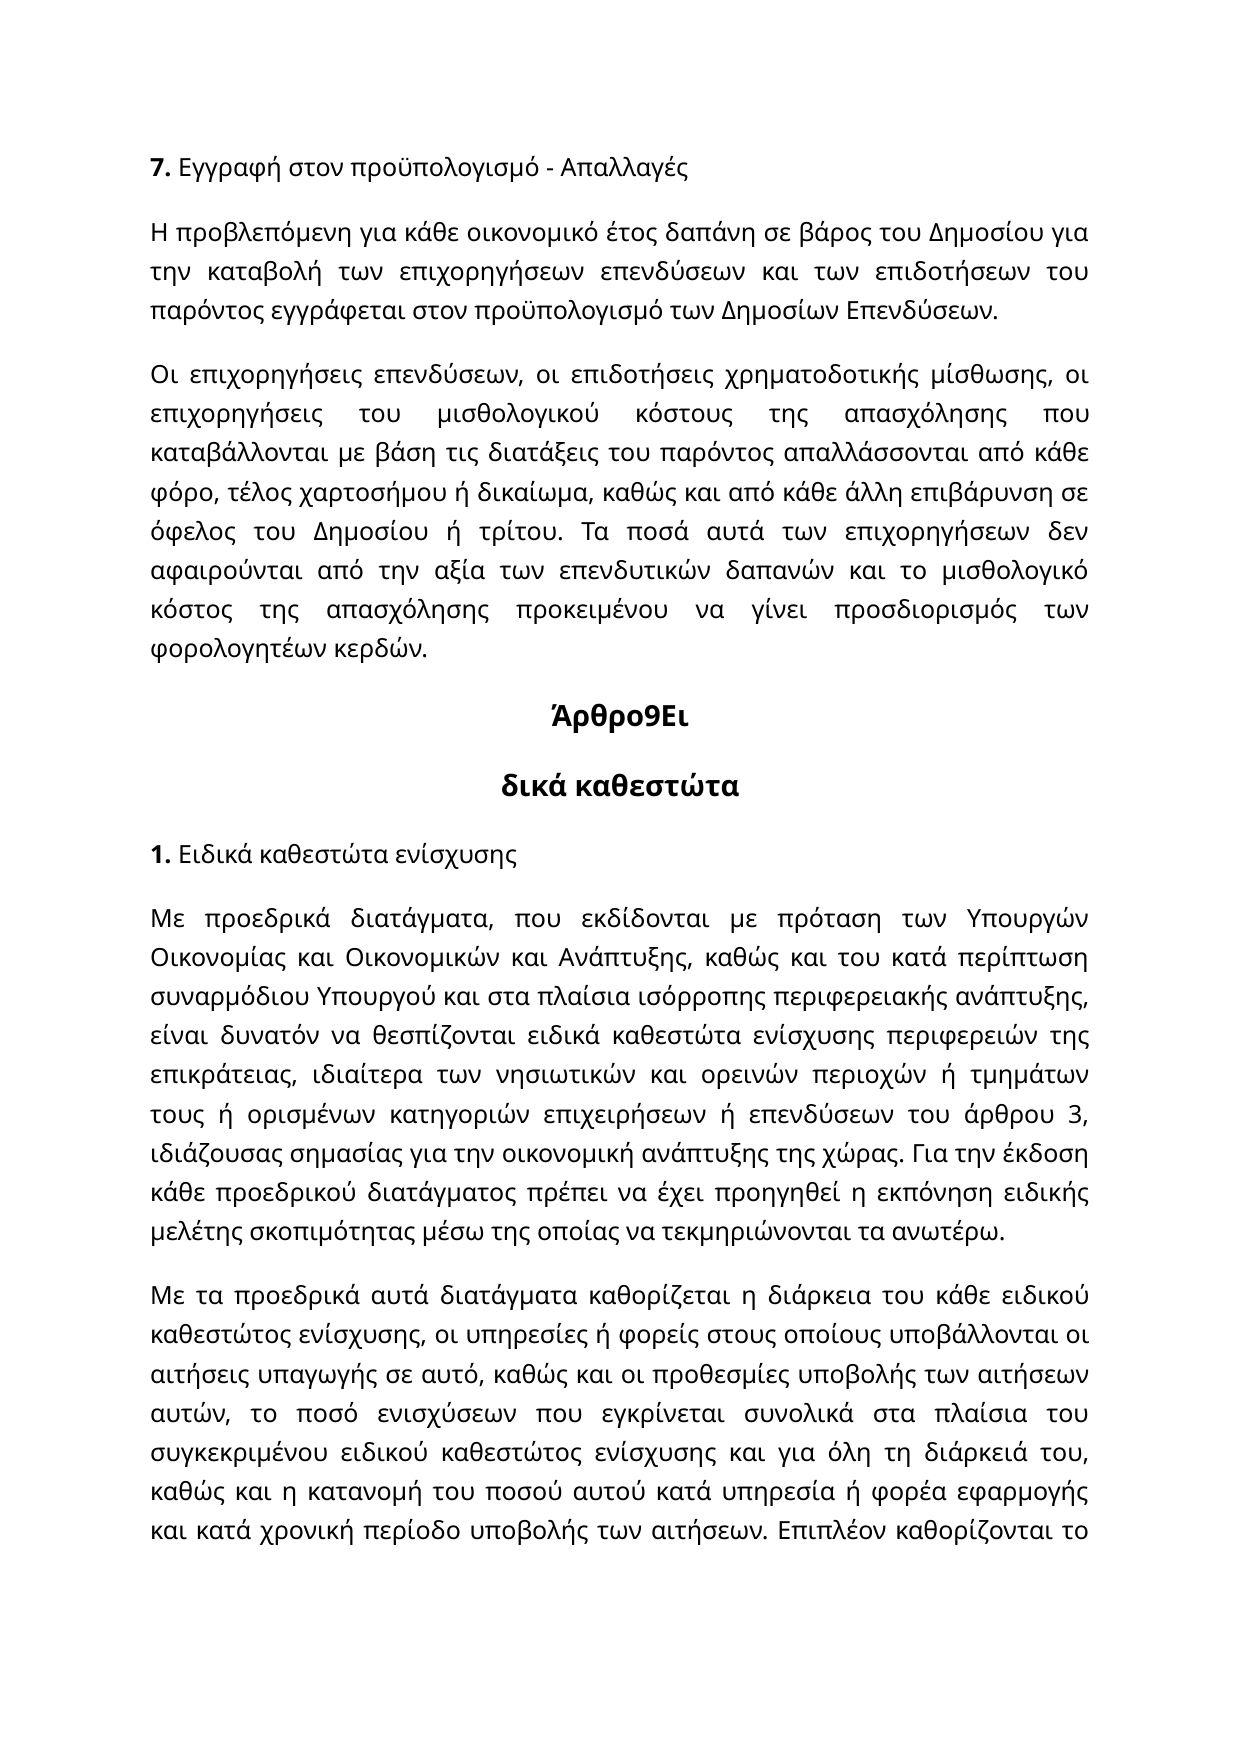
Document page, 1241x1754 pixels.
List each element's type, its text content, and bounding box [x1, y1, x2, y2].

text Με προεδρικά διατάγματα, που εκδίδονται με πρόταση των Υπουργών Οικονομίας και Οικονομικών και Ανάπτυξης, καθώς και του κατά περίπτωση συναρμόδιου Υπουργού και στα πλαίσια ισόρροπης περιφερειακής ανάπτυξης, είναι δυνατόν να θεσπίζονται ειδικά καθεστώτα ενίσχυσης περιφερειών της επικράτειας, ιδιαίτερα των νησιωτικών και ορεινών περιοχών ή τμημάτων τους ή ορισμένων κατηγοριών επιχειρήσεων ή επενδύσεων του άρθρου 3, ιδιάζουσας σημασίας για την οικονομική ανάπτυξης της χώρας. Για την έκδοση κάθε προεδρικού διατάγματος πρέπει να έχει προηγηθεί η εκπόνηση ειδικής μελέτης σκοπιμότητας μέσω της οποίας να τεκμηριώνονται τα ανωτέρω. [150, 900, 1090, 1248]
text Με τα προεδρικά αυτά διατάγματα καθορίζεται η διάρκεια του κάθε ειδικού καθεστώτος ενίσχυσης, οι υπηρεσίες ή φορείς στους οποίους υποβάλλονται οι αιτήσεις υπαγωγής σε αυτό, καθώς και οι προθεσμίες υποβολής των αιτήσεων αυτών, το ποσό ενισχύσεων που εγκρίνεται συνολικά στα πλαίσια του συγκεκριμένου ειδικού καθεστώτος ενίσχυσης και για όλη τη διάρκειά του, καθώς και η κατανομή του ποσού αυτού κατά υπηρεσία ή φορέα εφαρμογής και κατά χρονική περίοδο υποβολής των αιτήσεων. Επιπλέον καθορίζονται το [150, 1278, 1090, 1547]
subtitle δικά καθεστώτα [150, 766, 1090, 805]
text Οι επιχορηγήσεις επενδύσεων, οι επιδοτήσεις χρηματοδοτικής μίσθωσης, οι επιχορηγήσεις του μισθολογικού κόστους της απασχόλησης που καταβάλλονται με βάση τις διατάξεις του παρόντος απαλλάσσονται από κάθε φόρο, τέλος χαρτοσήμου ή δικαίωμα, καθώς και από κάθε άλλη επιβάρυνση σε όφελος του Δημοσίου ή τρίτου. Τα ποσά αυτά των επιχορηγήσεων δεν αφαιρούνται από την αξία των επενδυτικών δαπανών και το μισθολογικό κόστος της απασχόλησης προκειμένου να γίνει προσδιορισμός των φορολογητέων κερδών. [150, 357, 1090, 665]
text 7. Εγγραφή στον προϋπολογισμό - Απαλλαγές [150, 150, 1090, 184]
text Η προβλεπόμενη για κάθε οικονομικό έτος δαπάνη σε βάρος του Δημοσίου για την καταβολή των επιχορηγήσεων επενδύσεων και των επιδοτήσεων του παρόντος εγγράφεται στον προϋπολογισμό των Δημοσίων Επενδύσεων. [150, 214, 1090, 327]
subtitle Άρθρο9Ει [150, 695, 1090, 735]
text 1. Ειδικά καθεστώτα ενίσχυσης [150, 836, 1090, 870]
